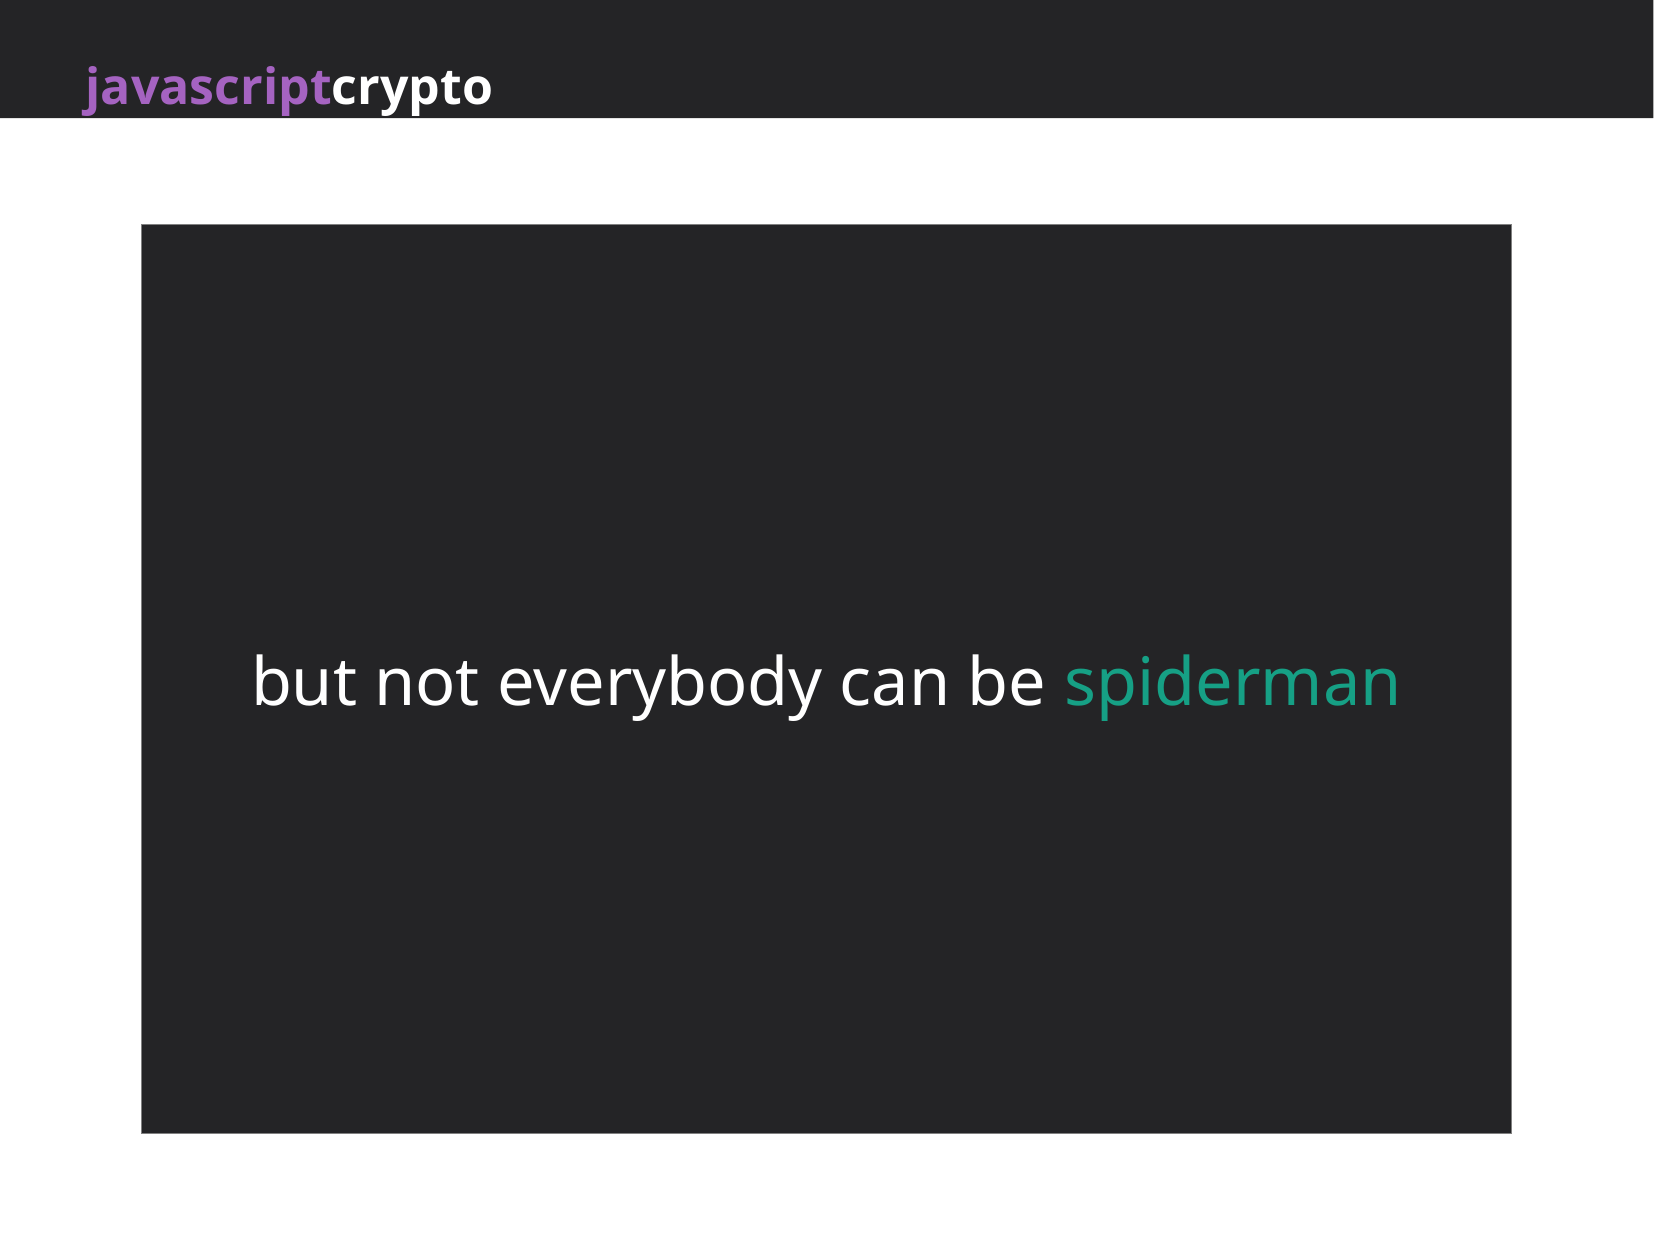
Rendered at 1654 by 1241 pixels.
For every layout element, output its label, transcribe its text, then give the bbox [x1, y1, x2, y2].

text_box javascriptcrypto [70, 43, 544, 119]
text_box [165, 531, 1441, 1087]
text_box [0, 0, 1654, 119]
text_box but not everybody can be spiderman [141, 224, 1512, 1134]
